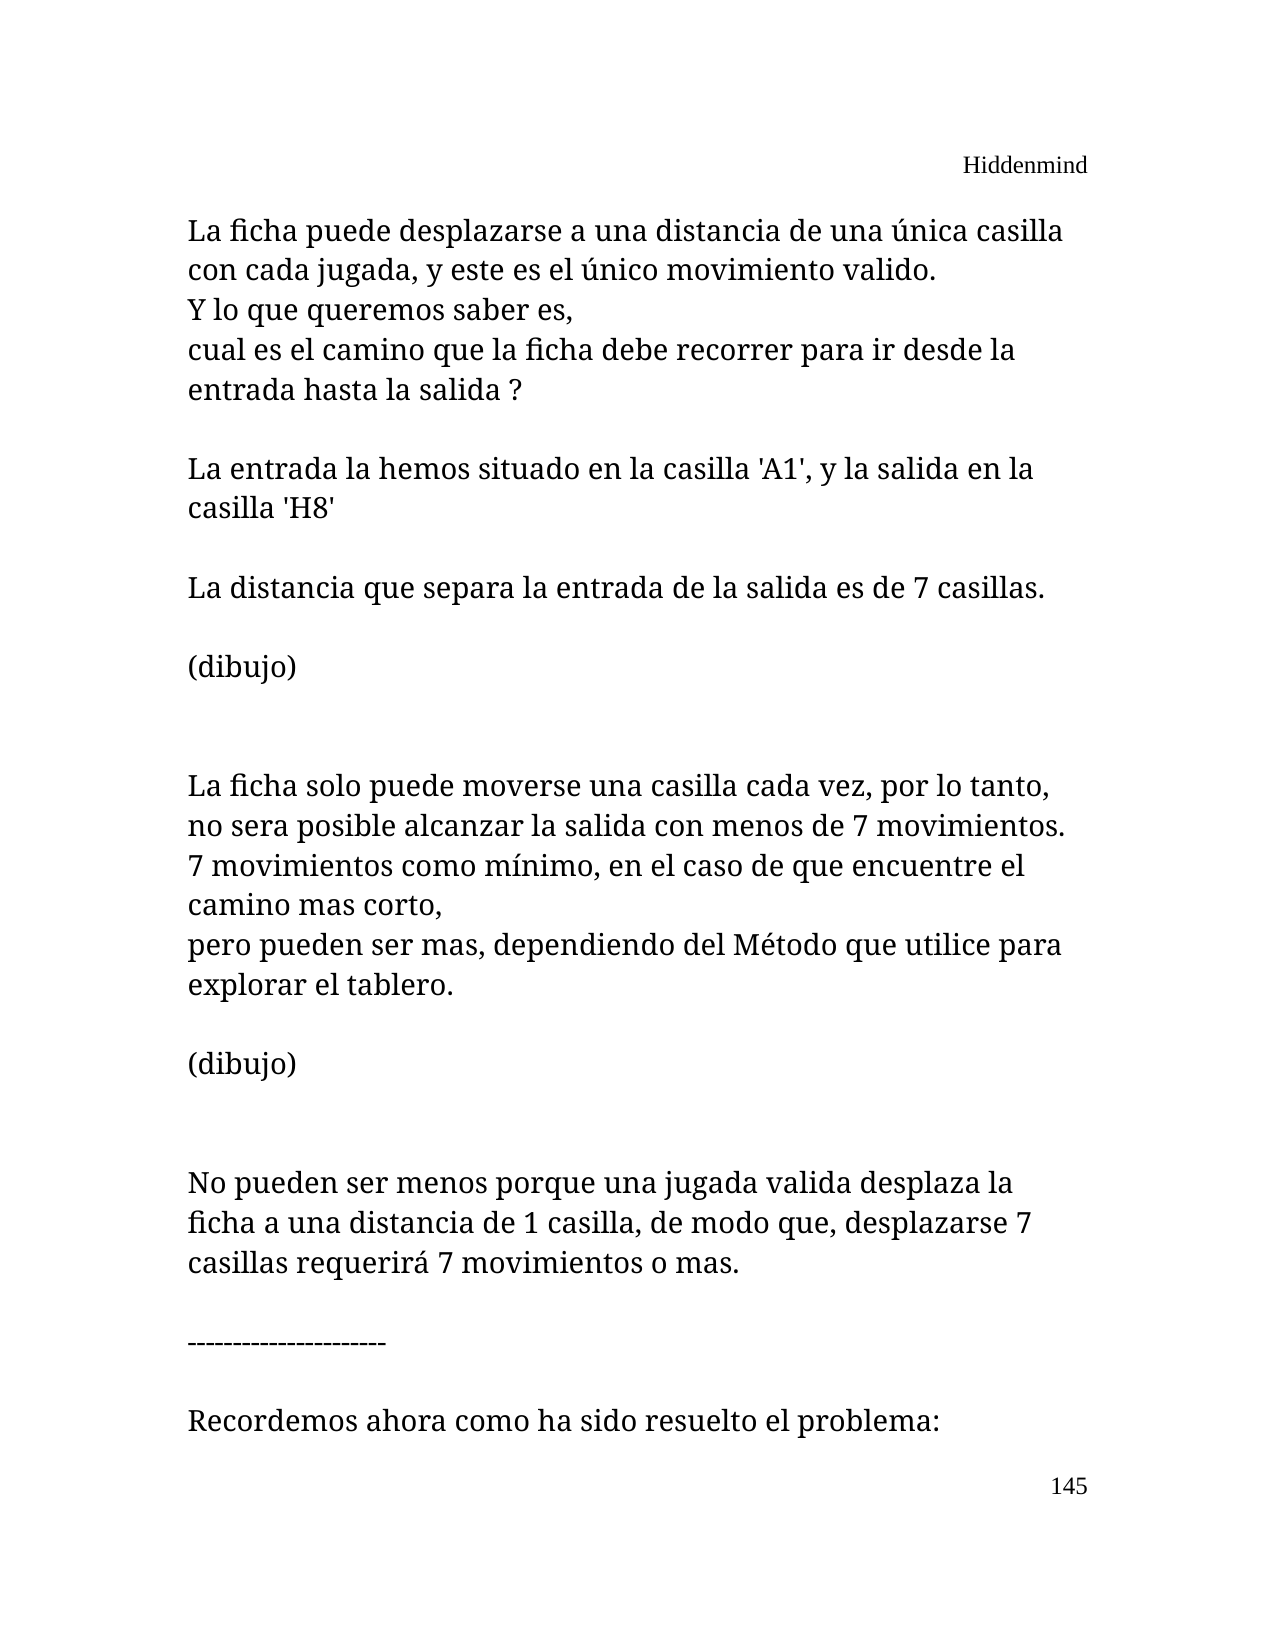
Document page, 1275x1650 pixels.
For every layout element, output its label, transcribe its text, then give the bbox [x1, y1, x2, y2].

text La distancia que separa la entrada de la salida es de 7 casillas. [187, 567, 1087, 607]
text ---------------------- [187, 1321, 1087, 1361]
text No pueden ser menos porque una jugada valida desplaza la ficha a una distancia de 1 casilla, de modo que, desplazarse 7 casillas requerirá 7 movimientos o mas. [187, 1162, 1087, 1282]
text (dibujo) [187, 647, 1087, 686]
text Y lo que queremos saber es, [187, 289, 1087, 329]
text La entrada la hemos situado en la casilla 'A1', y la salida en la casilla 'H8' [187, 448, 1087, 527]
text pero pueden ser mas, dependiendo del Método que utilice para explorar el tablero. [187, 924, 1087, 1004]
text La ficha puede desplazarse a una distancia de una única casilla con cada jugada, y este es el único movimiento valido. [187, 210, 1087, 289]
text 7 movimientos como mínimo, en el caso de que encuentre el camino mas corto, [187, 845, 1087, 924]
text La ficha solo puede moverse una casilla cada vez, por lo tanto, no sera posible alcanzar la salida con menos de 7 movimientos. [187, 766, 1087, 845]
text Recordemos ahora como ha sido resuelto el problema: [187, 1401, 1087, 1440]
text (dibujo) [187, 1043, 1087, 1083]
text cual es el camino que la ficha debe recorrer para ir desde la entrada hasta la salida ? [187, 329, 1087, 408]
